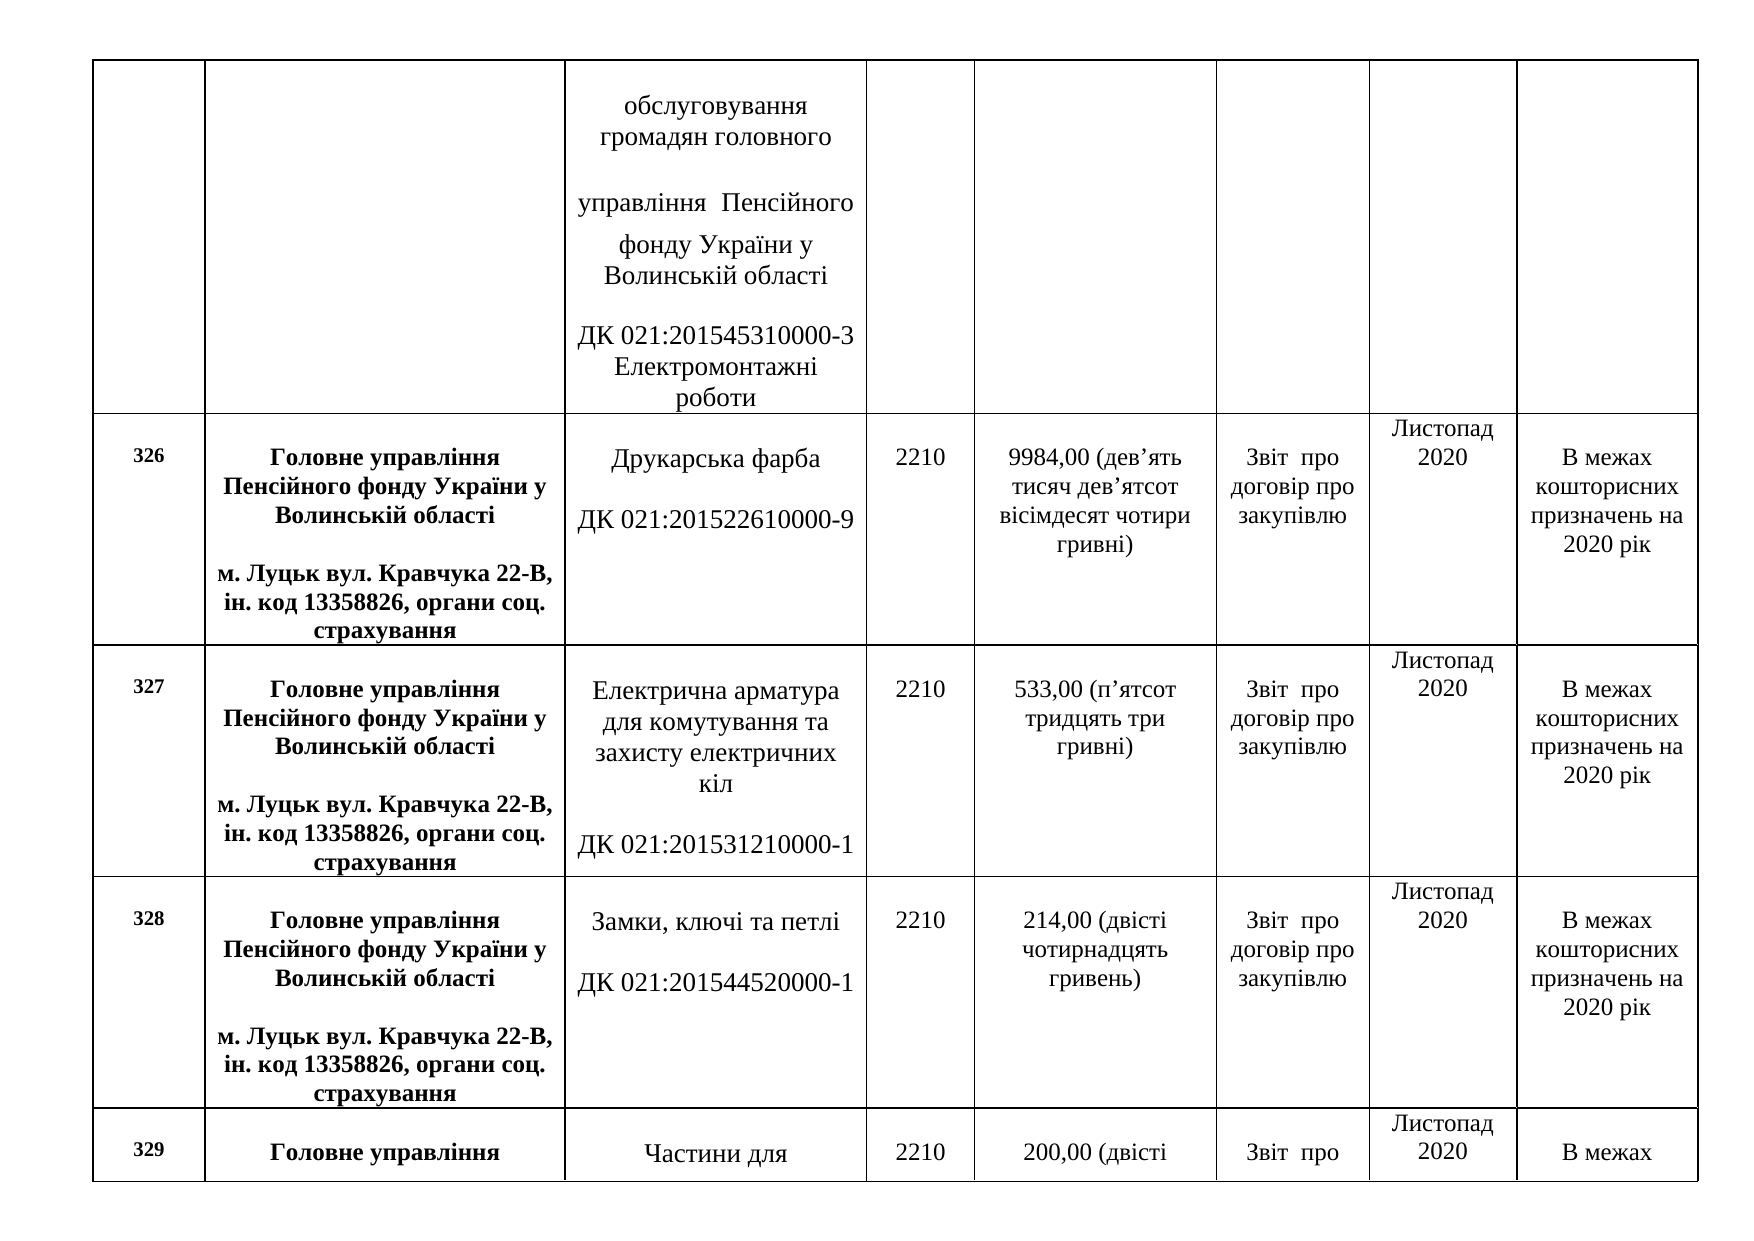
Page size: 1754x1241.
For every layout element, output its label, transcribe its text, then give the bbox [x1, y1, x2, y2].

table_cell Замки, ключі та петлі ДК 021:201544520000-1 [566, 877, 866, 1107]
table_cell В межах кошторисних призначень на 2020 рік [1518, 646, 1697, 876]
table_cell 327 [94, 646, 204, 876]
table_cell Головне управління Пенсійного фонду України у Волинській області м. Луцьк вул. Кравчука 22-В, ін. код 13358826, органи соц. страхування [206, 877, 564, 1107]
table_cell 2210 [867, 877, 974, 1107]
table_cell [206, 61, 564, 413]
table_cell В межах [1516, 1109, 1697, 1181]
table_cell 2210 [867, 414, 974, 644]
table_cell [1370, 61, 1516, 413]
table_cell 200,00 (двісті [974, 1109, 1216, 1181]
table_cell Головне управління [206, 1109, 565, 1181]
table_cell Звіт про договір про закупівлю [1217, 877, 1369, 1107]
table_cell [94, 61, 204, 413]
table_cell 326 [94, 414, 204, 644]
table_cell Головне управління Пенсійного фонду України у Волинській області м. Луцьк вул. Кравчука 22-В, ін. код 13358826, органи соц. страхування [206, 414, 564, 644]
table_cell 329 [94, 1109, 204, 1181]
table_cell Листопад 2020 [1370, 646, 1516, 876]
table_cell обслуговування громадян головного управління Пенсійного фонду України у Волинській області ДК 021:201545310000-3 Електромонтажні роботи [566, 61, 866, 413]
table_cell 2210 [867, 1109, 974, 1181]
table_cell 2210 [867, 646, 974, 876]
table_cell [867, 61, 974, 413]
table_cell Частини для [565, 1109, 866, 1181]
table_cell [975, 61, 1216, 413]
table_cell [1217, 61, 1369, 413]
table_cell 328 [94, 877, 204, 1107]
table_cell [1518, 61, 1697, 413]
table_cell Звіт про договір про закупівлю [1217, 646, 1369, 876]
table_cell Електрична арматура для комутування та захисту електричних кіл ДК 021:201531210000-1 [566, 646, 866, 876]
table_cell Звіт про [1216, 1109, 1369, 1181]
table_cell Головне управління Пенсійного фонду України у Волинській області м. Луцьк вул. Кравчука 22-В, ін. код 13358826, органи соц. страхування [206, 646, 564, 876]
table_cell 9984,00 (дев’ять тисяч дев’ятсот вісімдесят чотири гривні) [975, 414, 1216, 644]
table_cell Листопад 2020 [1370, 414, 1516, 644]
table_cell Звіт про договір про закупівлю [1217, 414, 1369, 644]
table_cell Листопад 2020 [1369, 1109, 1516, 1181]
table_cell В межах кошторисних призначень на 2020 рік [1518, 877, 1697, 1107]
table_cell 533,00 (п’ятсот тридцять три гривні) [975, 646, 1216, 876]
table_cell 214,00 (двісті чотирнадцять гривень) [975, 877, 1216, 1107]
table_cell Друкарська фарба ДК 021:201522610000-9 [566, 414, 866, 644]
table_cell В межах кошторисних призначень на 2020 рік [1518, 414, 1697, 644]
table_cell Листопад 2020 [1370, 877, 1516, 1107]
